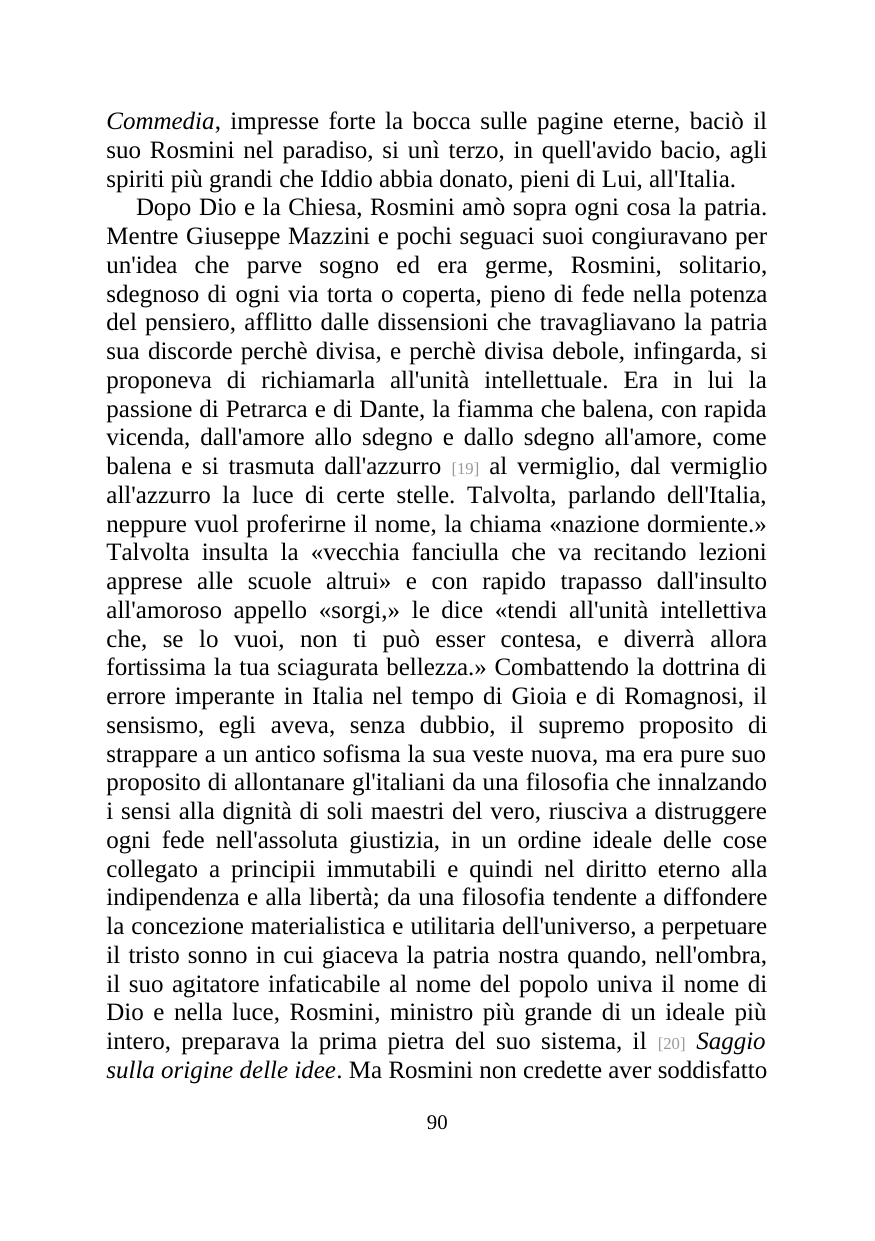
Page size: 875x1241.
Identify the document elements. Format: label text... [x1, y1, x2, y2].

text Commedia, impresse forte la bocca sulle pagine eterne, baciò il suo Rosmini nel paradiso, si unì terzo, in quell'avido bacio, agli spiriti più grandi che Iddio abbia donato, pieni di Lui, all'Italia. [106, 106, 768, 192]
text Dopo Dio e la Chiesa, Rosmini amò sopra ogni cosa la patria. Mentre Giuseppe Mazzini e pochi seguaci suoi congiuravano per un'idea che parve sogno ed era germe, Rosmini, solitario, sdegnoso di ogni via torta o coperta, pieno di fede nella potenza del pensiero, afflitto dalle dissensioni che travagliavano la patria sua discorde perchè divisa, e perchè divisa debole, infingarda, si proponeva di richiamarla all'unità intellettuale. Era in lui la passione di Petrarca e di Dante, la fiamma che balena, con rapida vicenda, dall'amore allo sdegno e dallo sdegno all'amore, come balena e si trasmuta dall'azzurro [19] al vermiglio, dal vermiglio all'azzurro la luce di certe stelle. Talvolta, parlando dell'Italia, neppure vuol proferirne il nome, la chiama «nazione dormiente.» Talvolta insulta la «vecchia fanciulla che va recitando lezioni apprese alle scuole altrui» e con rapido trapasso dall'insulto all'amoroso appello «sorgi,» le dice «tendi all'unità intellettiva che, se lo vuoi, non ti può esser contesa, e diverrà allora fortissima la tua sciagurata bellezza.» Combattendo la dottrina di errore imperante in Italia nel tempo di Gioia e di Romagnosi, il sensismo, egli aveva, senza dubbio, il supremo proposito di strappare a un antico sofisma la sua veste nuova, ma era pure suo proposito di allontanare gl'italiani da una filosofia che innalzando i sensi alla dignità di soli maestri del vero, riusciva a distruggere ogni fede nell'assoluta giustizia, in un ordine ideale delle cose collegato a principii immutabili e quindi nel diritto eterno alla indipendenza e alla libertà; da una filosofia tendente a diffondere la concezione materialistica e utilitaria dell'universo, a perpetuare il tristo sonno in cui giaceva la patria nostra quando, nell'ombra, il suo agitatore infaticabile al nome del popolo univa il nome di Dio e nella luce, Rosmini, ministro più grande di un ideale più intero, preparava la prima pietra del suo sistema, il [20] Saggio sulla origine delle idee. Ma Rosmini non credette aver soddisfatto [106, 192, 768, 1084]
